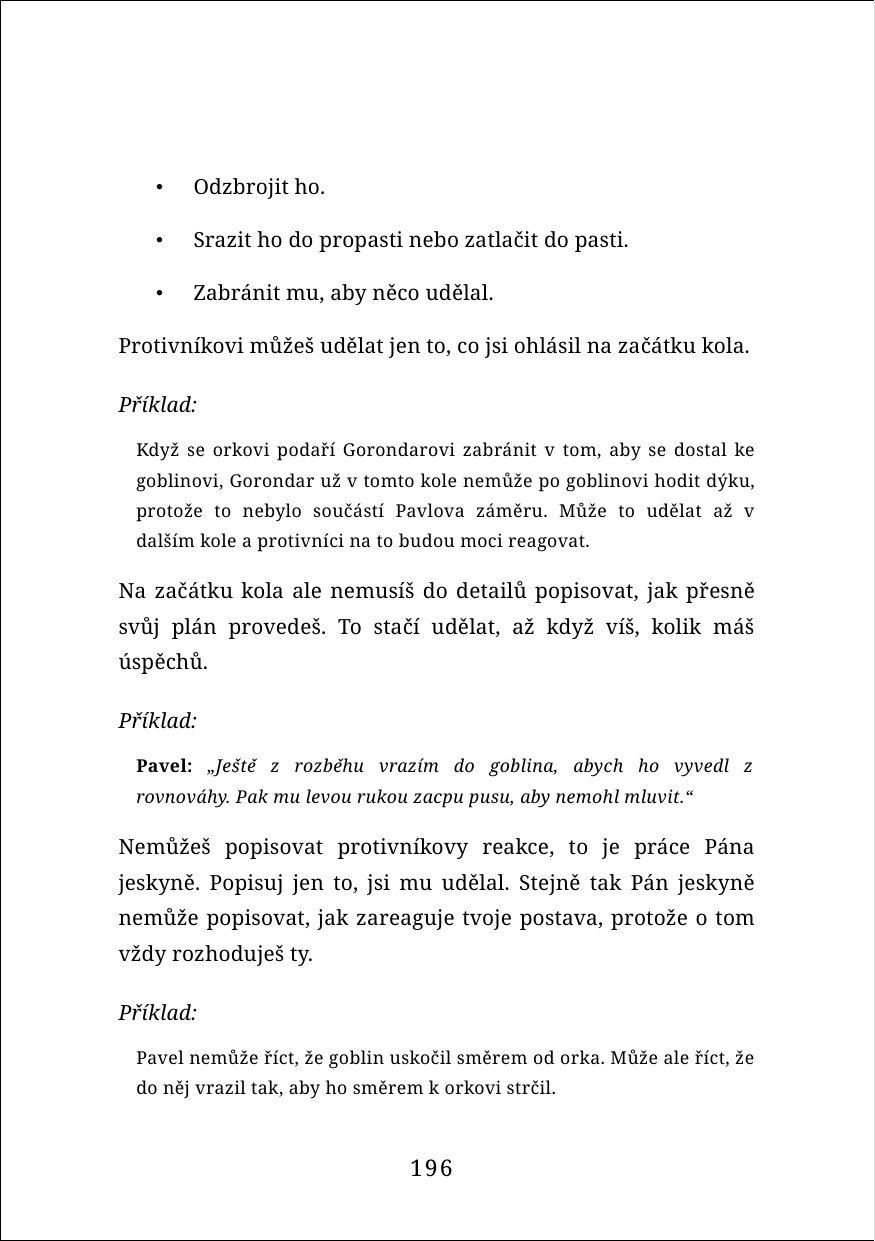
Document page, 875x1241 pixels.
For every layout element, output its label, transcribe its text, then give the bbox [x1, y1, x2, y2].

text Pavel: „Ještě z rozběhu vrazím do goblina, abych ho vyvedl z rovnováhy. Pak mu levou rukou zacpu pusu, aby nemohl mluvit.“ [136, 754, 756, 808]
text Příklad: [118, 707, 756, 735]
text Protivníkovi můžeš udělat jen to, co jsi ohlásil na začátku kola. [118, 331, 756, 360]
text Na začátku kola ale nemusíš do detailů popisovat, jak přesně svůj plán provedeš. To stačí udělat, až když víš, kolik máš úspěchů. [118, 576, 756, 676]
text Pavel nemůže říct, že goblin uskočil směrem od orka. Může ale říct, že do něj vrazil tak, aby ho směrem k orkovi strčil. [136, 1045, 756, 1099]
list Zabránit mu, aby něco udělal. [156, 278, 756, 307]
text Nemůžeš popisovat protivníkovy reakce, to je práce Pána jeskyně. Popisuj jen to, jsi mu udělal. Stejně tak Pán jeskyně nemůže popisovat, jak zareaguje tvoje postava, protože o tom vždy rozhoduješ ty. [118, 832, 756, 967]
list Odzbrojit ho. [156, 172, 756, 200]
list Srazit ho do propasti nebo zatlačit do pasti. [156, 225, 756, 253]
text Když se orkovi podaří Gorondarovi zabránit v tom, aby se dostal ke goblinovi, Gorondar už v tomto kole nemůže po goblinovi hodit dýku, protože to nebylo součástí Pavlova záměru. Může to udělat až v dalším kole a protivníci na to budou moci reagovat. [136, 438, 756, 553]
text Příklad: [118, 998, 756, 1026]
text Příklad: [118, 391, 756, 419]
